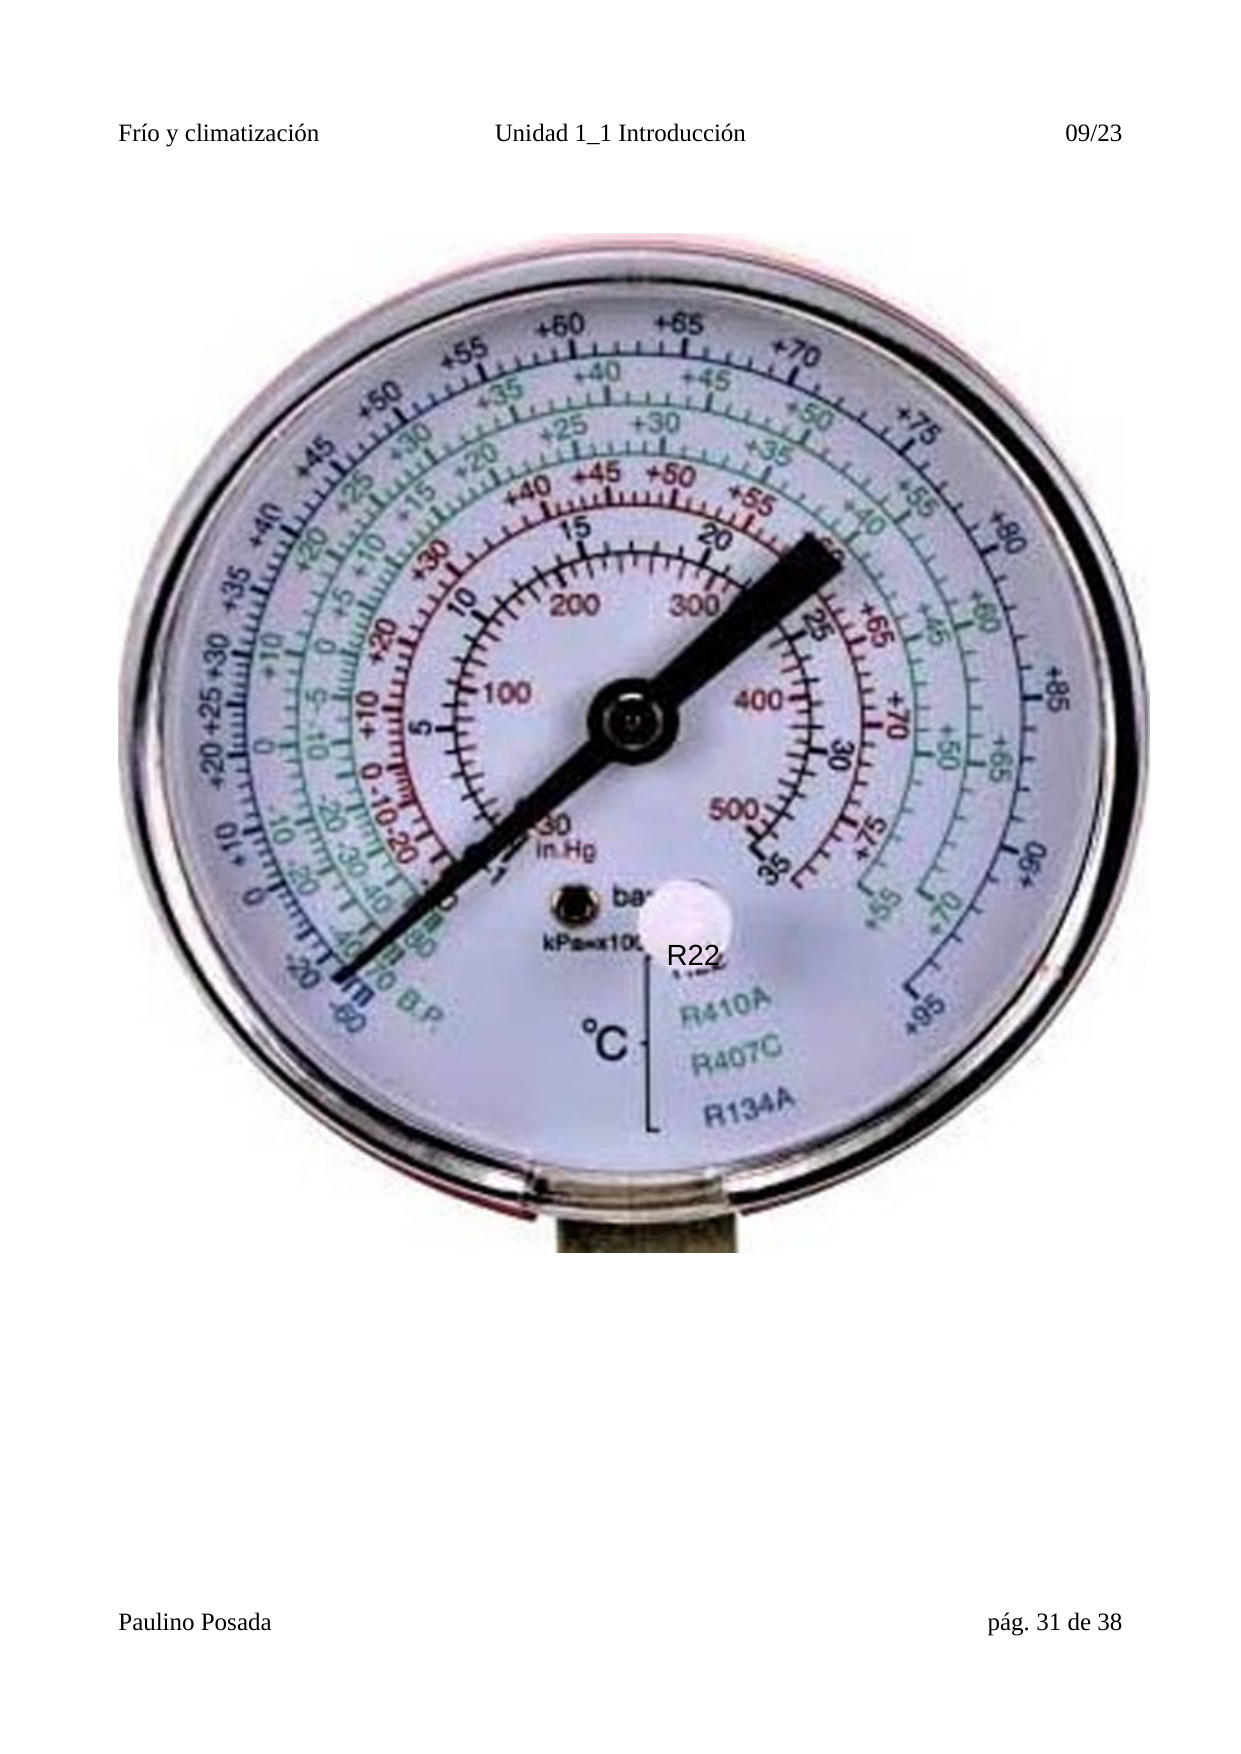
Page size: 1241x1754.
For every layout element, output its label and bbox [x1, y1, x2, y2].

picture [118, 233, 1150, 1253]
